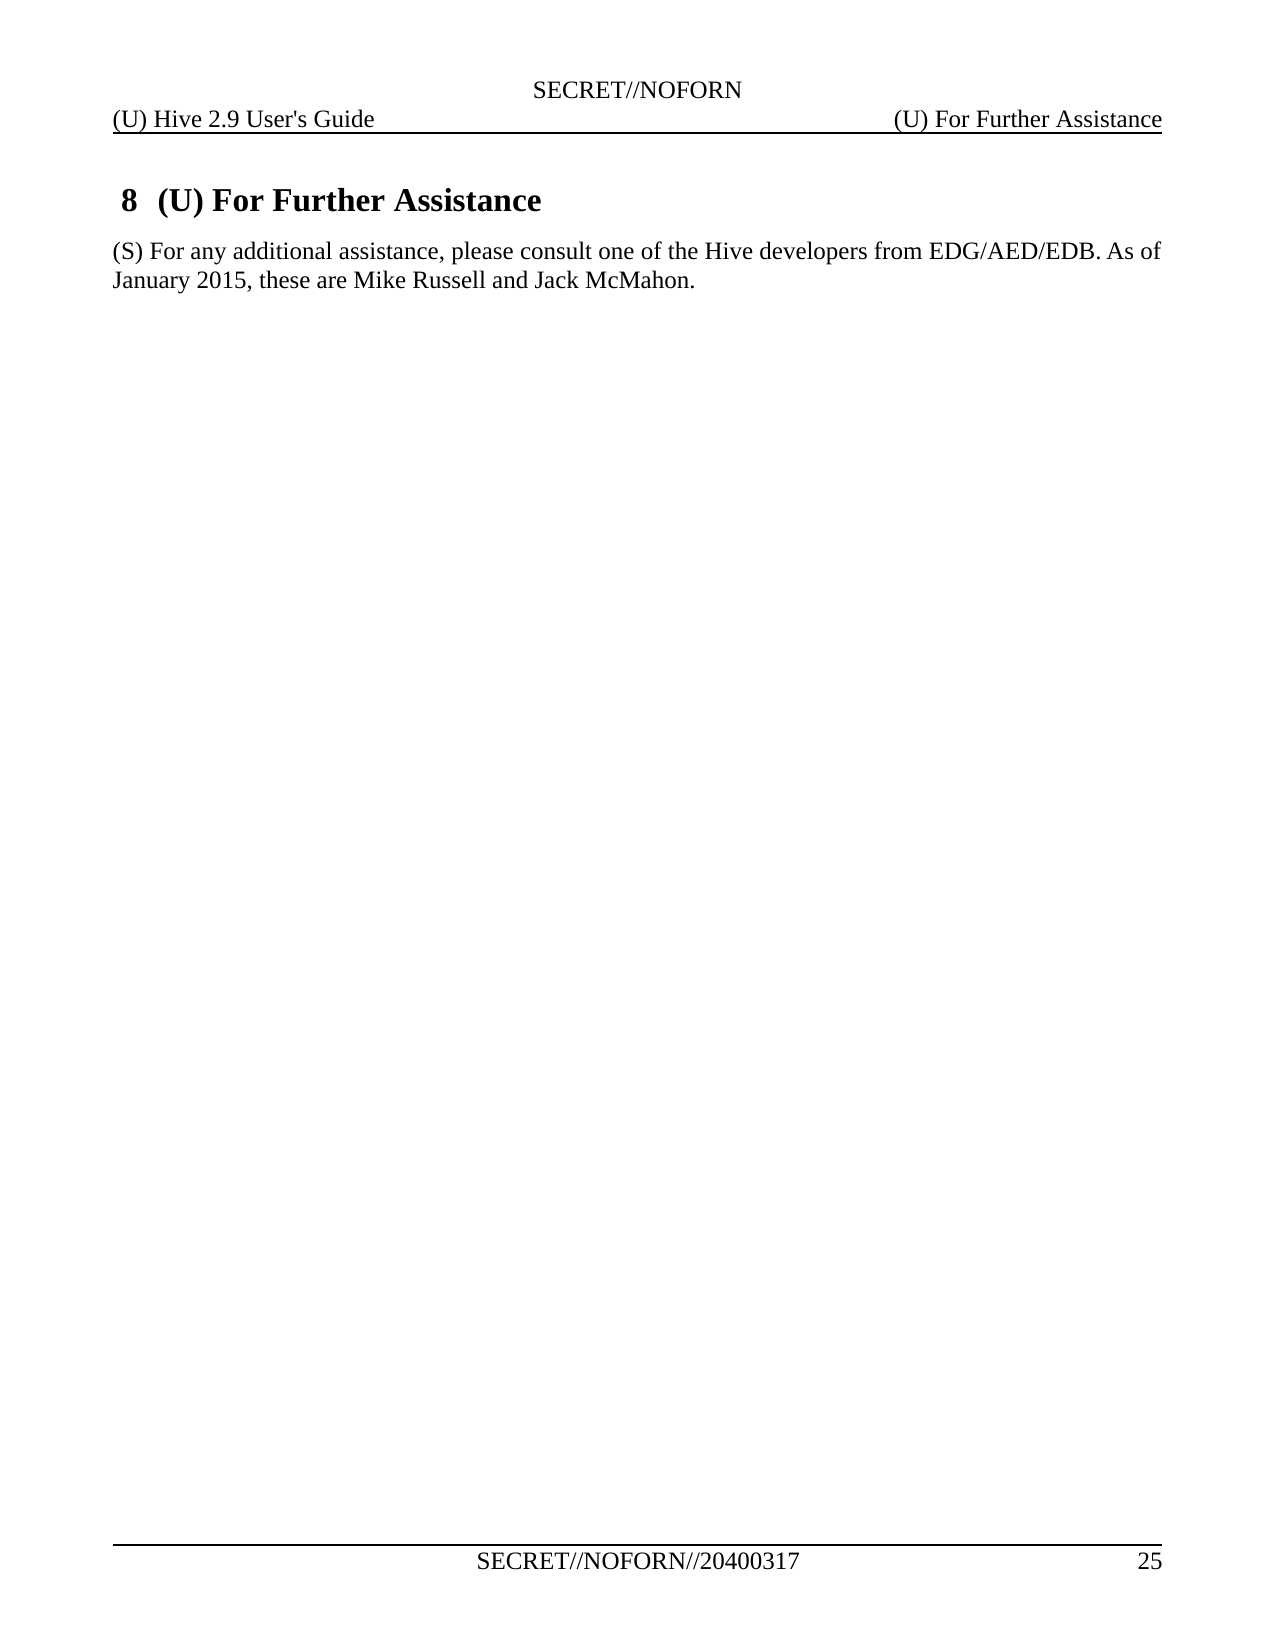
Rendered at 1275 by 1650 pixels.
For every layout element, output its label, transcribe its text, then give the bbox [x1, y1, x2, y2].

text (S) For any additional assistance, please consult one of the Hive developers from EDG/AED/EDB. As of January 2015, these are Mike Russell and Jack McMahon. [112, 236, 1162, 294]
subtitle (U) For Further Assistance [112, 180, 1162, 218]
